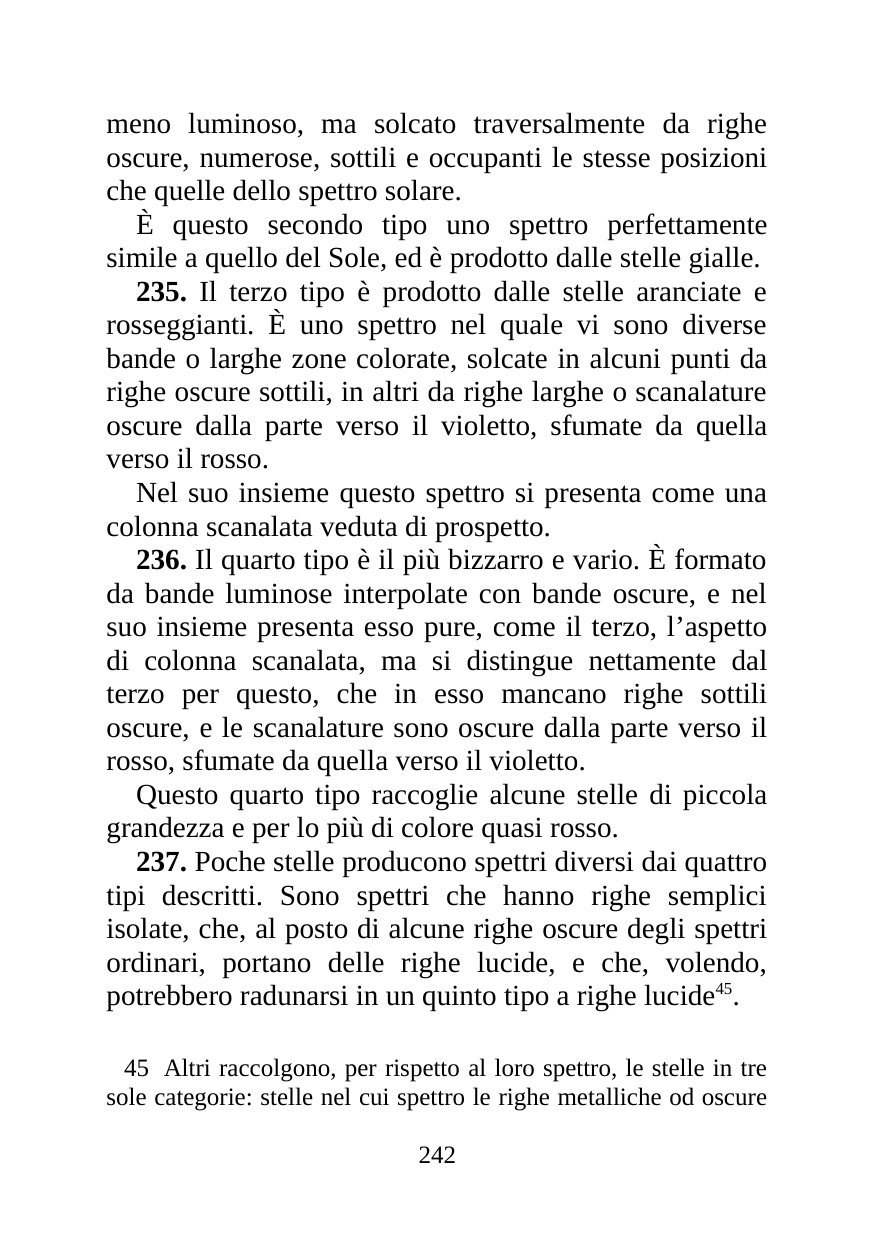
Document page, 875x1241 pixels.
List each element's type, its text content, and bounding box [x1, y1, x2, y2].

text 237. Poche stelle producono spettri diversi dai quattro tipi descritti. Sono spettri che hanno righe semplici isolate, che, al posto di alcune righe oscure degli spettri ordinari, portano delle righe lucide, e che, volendo, potrebbero radunarsi in un quinto tipo a righe lucide. [106, 844, 768, 1012]
text Questo quarto tipo raccoglie alcune stelle di piccola grandezza e per lo più di colore quasi rosso. [106, 777, 768, 844]
text 235. Il terzo tipo è prodotto dalle stelle aranciate e rosseggianti. È uno spettro nel quale vi sono diverse bande o larghe zone colorate, solcate in alcuni punti da righe oscure sottili, in altri da righe larghe o scanalature oscure dalla parte verso il violetto, sfumate da quella verso il rosso. [106, 274, 768, 475]
text Altri raccolgono, per rispetto al loro spettro, le stelle in tre sole categorie: stelle nel cui spettro le righe metalliche od oscure [106, 1053, 768, 1110]
text 236. Il quarto tipo è il più bizzarro e vario. È formato da bande luminose interpolate con bande oscure, e nel suo insieme presenta esso pure, come il terzo, l’aspetto di colonna scanalata, ma si distingue nettamente dal terzo per questo, che in esso mancano righe sottili oscure, e le scanalature sono oscure dalla parte verso il rosso, sfumate da quella verso il violetto. [106, 542, 768, 777]
text È questo secondo tipo uno spettro perfettamente simile a quello del Sole, ed è prodotto dalle stelle gialle. [106, 207, 768, 274]
text Nel suo insieme questo spettro si presenta come una colonna scanalata veduta di prospetto. [106, 475, 768, 542]
text meno luminoso, ma solcato traversalmente da righe oscure, numerose, sottili e occupanti le stesse posizioni che quelle dello spettro solare. [106, 106, 768, 207]
